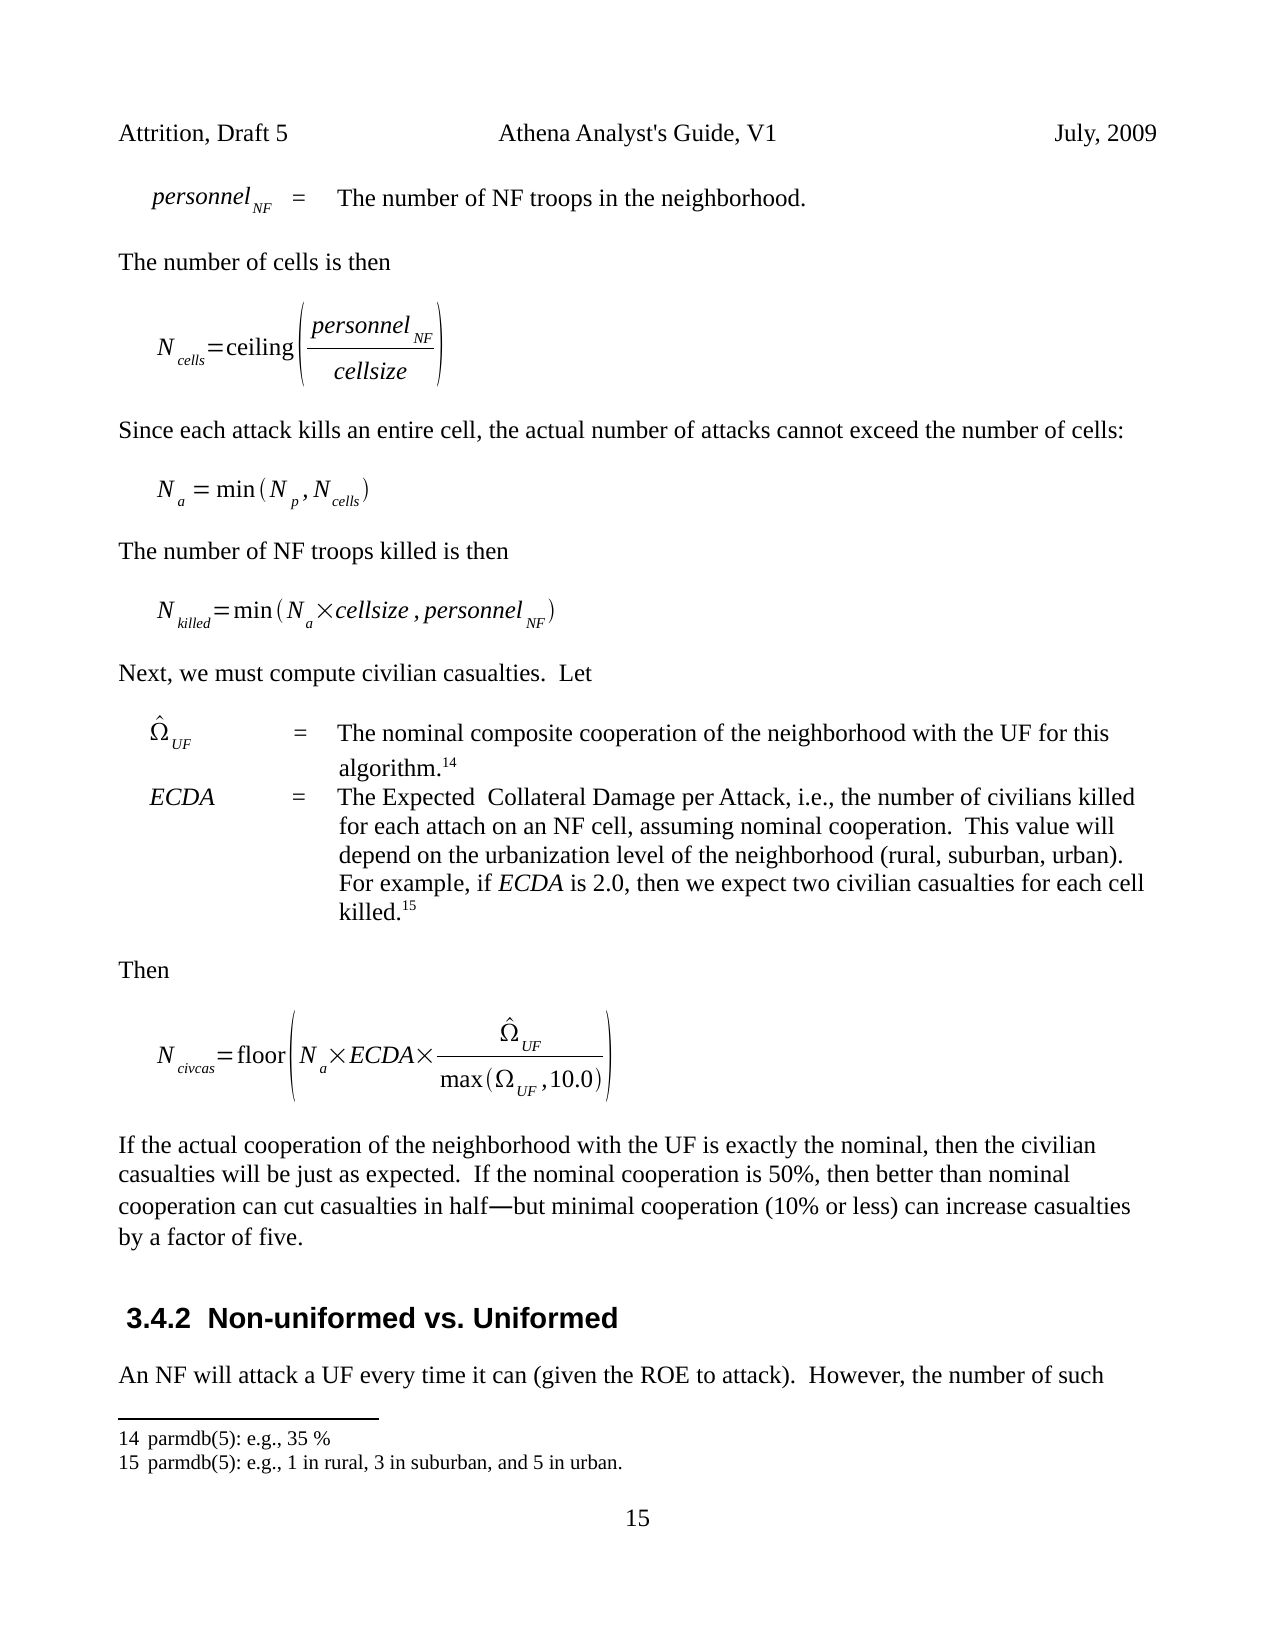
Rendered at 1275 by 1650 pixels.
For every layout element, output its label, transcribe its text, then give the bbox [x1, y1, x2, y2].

text Then [118, 955, 1157, 983]
text An NF will attack a UF every time it can (given the ROE to attack). However, the number of such [118, 1361, 1157, 1389]
text parmdb(5): e.g., 1 in rural, 3 in suburban, and 5 in urban. [118, 1449, 1157, 1474]
text parmdb(5): e.g., 35 % [118, 1426, 1157, 1449]
text = The nominal composite cooperation of the neighborhood with the UF for this algorithm. [149, 712, 1157, 782]
text The number of cells is then [118, 247, 1157, 275]
subtitle Non-uniformed vs. Uniformed [118, 1301, 1157, 1335]
text ECDA = The Expected Collateral Damage per Attack, i.e., the number of civilians killed for each attach on an NF cell, assuming nominal cooperation. This value will depend on the urbanization level of the neighborhood (rural, suburban, urban). For example, if ECDA is 2.0, then we expect two civilian casualties for each cell killed. [149, 782, 1157, 926]
text Since each attack kills an entire cell, the actual number of attacks cannot exceed the number of cells: [118, 415, 1157, 443]
text Next, we must compute civilian casualties. Let [118, 658, 1157, 686]
text If the actual cooperation of the neighborhood with the UF is exactly the nominal, then the civilian casualties will be just as expected. If the nominal cooperation is 50%, then better than nominal cooperation can cut casualties in half—but minimal cooperation (10% or less) can increase casualties by a factor of five. [118, 1130, 1157, 1250]
text = The number of NF troops in the neighborhood. [149, 176, 1157, 218]
text The number of NF troops killed is then [118, 536, 1157, 565]
